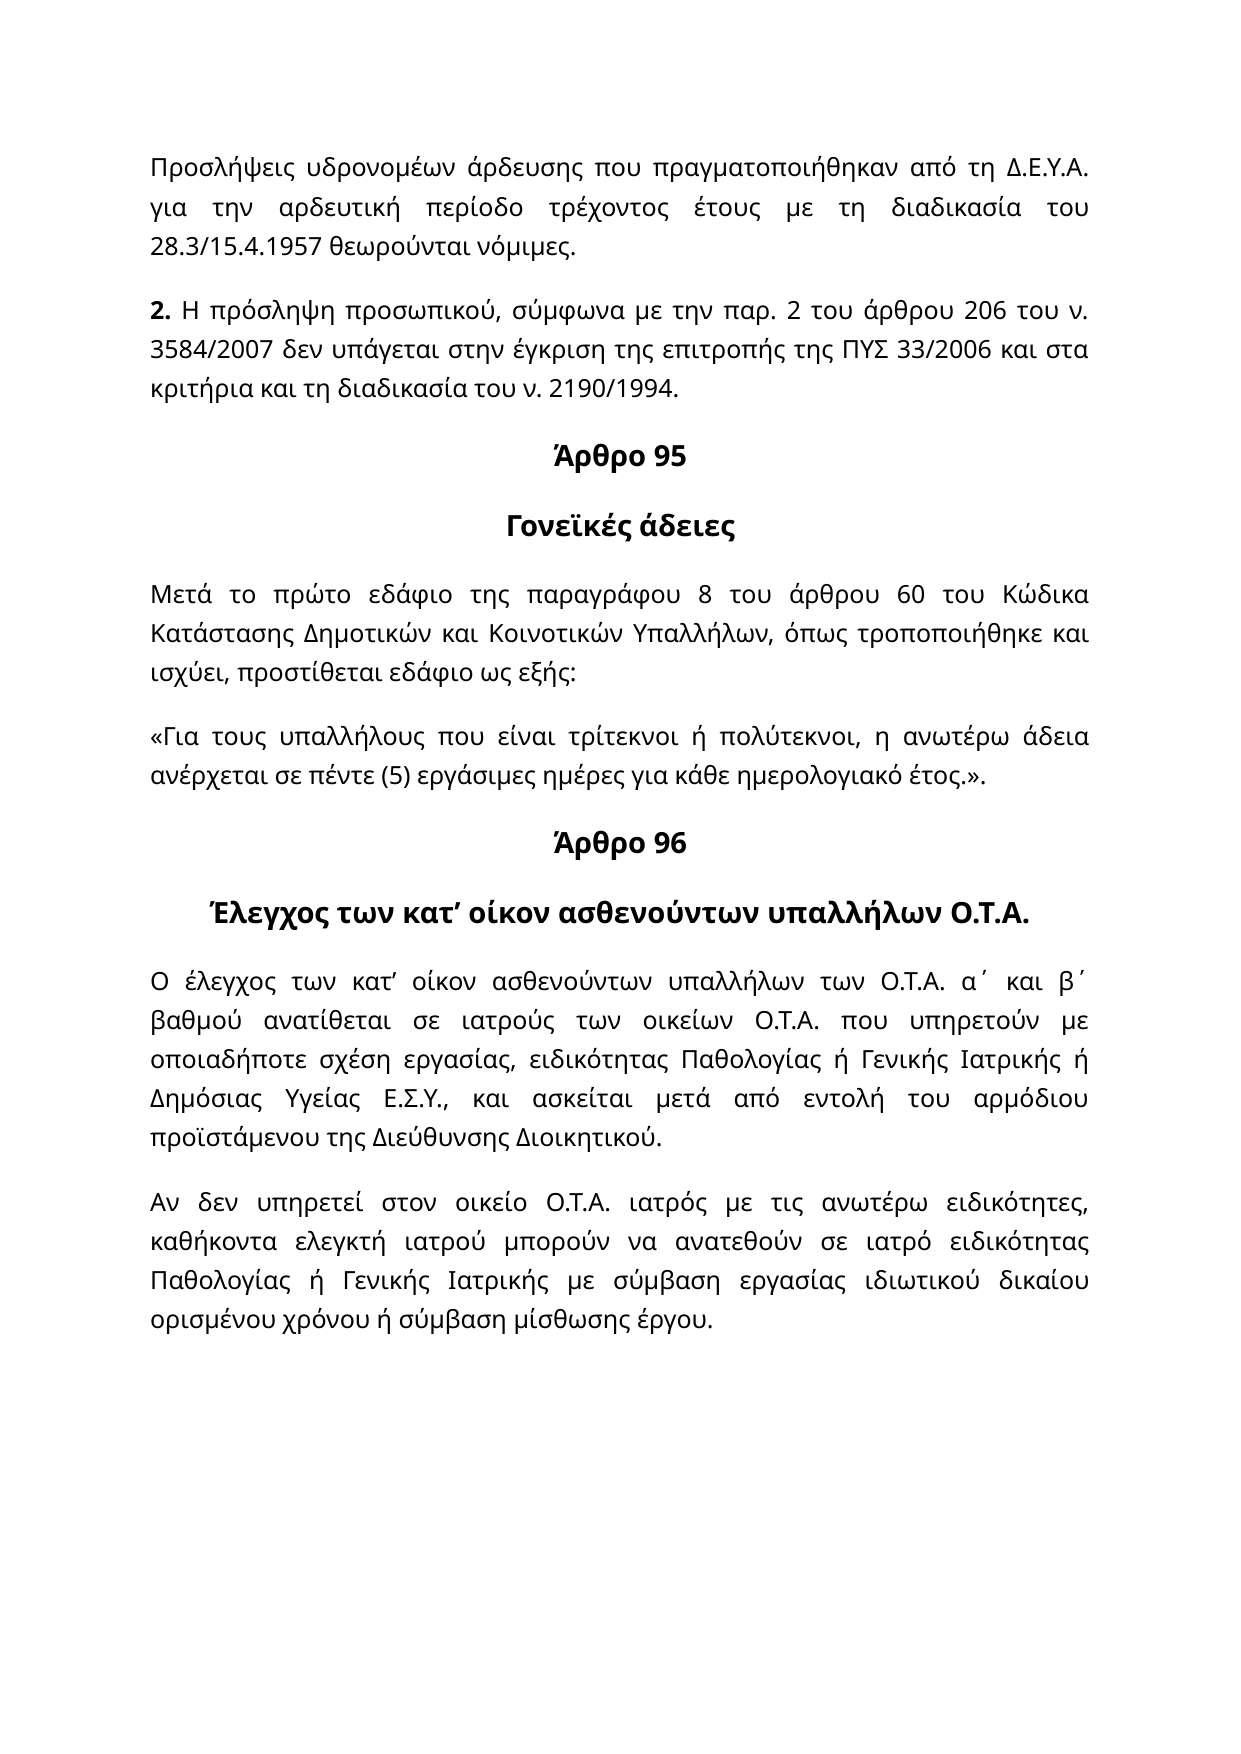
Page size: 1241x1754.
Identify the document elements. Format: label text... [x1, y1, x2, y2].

text Μετά το πρώτο εδάφιο της παραγράφου 8 του άρθρου 60 του Κώδικα Κατάστασης Δημοτικών και Κοινοτικών Υπαλλήλων, όπως τροποποιήθηκε και ισχύει, προστίθεται εδάφιο ως εξής: [150, 576, 1090, 689]
subtitle Έλεγχος των κατ’ οίκον ασθενούντων υπαλλήλων Ο.Τ.Α. [150, 893, 1090, 932]
text Αν δεν υπηρετεί στον οικείο Ο.Τ.Α. ιατρός με τις ανωτέρω ειδικότητες, καθήκοντα ελεγκτή ιατρού μπορούν να ανατεθούν σε ιατρό ειδικότητας Παθολογίας ή Γενικής Ιατρικής με σύμβαση εργασίας ιδιωτικού δικαίου ορισμένου χρόνου ή σύμβαση μίσθωσης έργου. [150, 1184, 1090, 1336]
text 2. Η πρόσληψη προσωπικού, σύμφωνα με την παρ. 2 του άρθρου 206 του ν. 3584/2007 δεν υπάγεται στην έγκριση της επιτροπής της ΠΥΣ 33/2006 και στα κριτήρια και τη διαδικασία του ν. 2190/1994. [150, 292, 1090, 405]
subtitle Γονεϊκές άδειες [150, 506, 1090, 545]
text Ο έλεγχος των κατ’ οίκον ασθενούντων υπαλλήλων των Ο.Τ.Α. α΄ και β΄ βαθμού ανατίθεται σε ιατρούς των οικείων Ο.Τ.Α. που υπηρετούν με οποιαδήποτε σχέση εργασίας, ειδικότητας Παθολογίας ή Γενικής Ιατρικής ή Δημόσιας Υγείας Ε.Σ.Υ., και ασκείται μετά από εντολή του αρμόδιου προϊστάμενου της Διεύθυνσης Διοικητικού. [150, 963, 1090, 1154]
subtitle Άρθρο 96 [150, 822, 1090, 862]
subtitle Άρθρο 95 [150, 435, 1090, 475]
text Προσλήψεις υδρονομέων άρδευσης που πραγματοποιήθηκαν από τη Δ.Ε.Υ.Α. για την αρδευτική περίοδο τρέχοντος έτους με τη διαδικασία του 28.3/15.4.1957 θεωρούνται νόμιμες. [150, 150, 1090, 262]
text «Για τους υπαλλήλους που είναι τρίτεκνοι ή πολύτεκνοι, η ανωτέρω άδεια ανέρχεται σε πέντε (5) εργάσιμες ημέρες για κάθε ημερολογιακό έτος.». [150, 719, 1090, 792]
